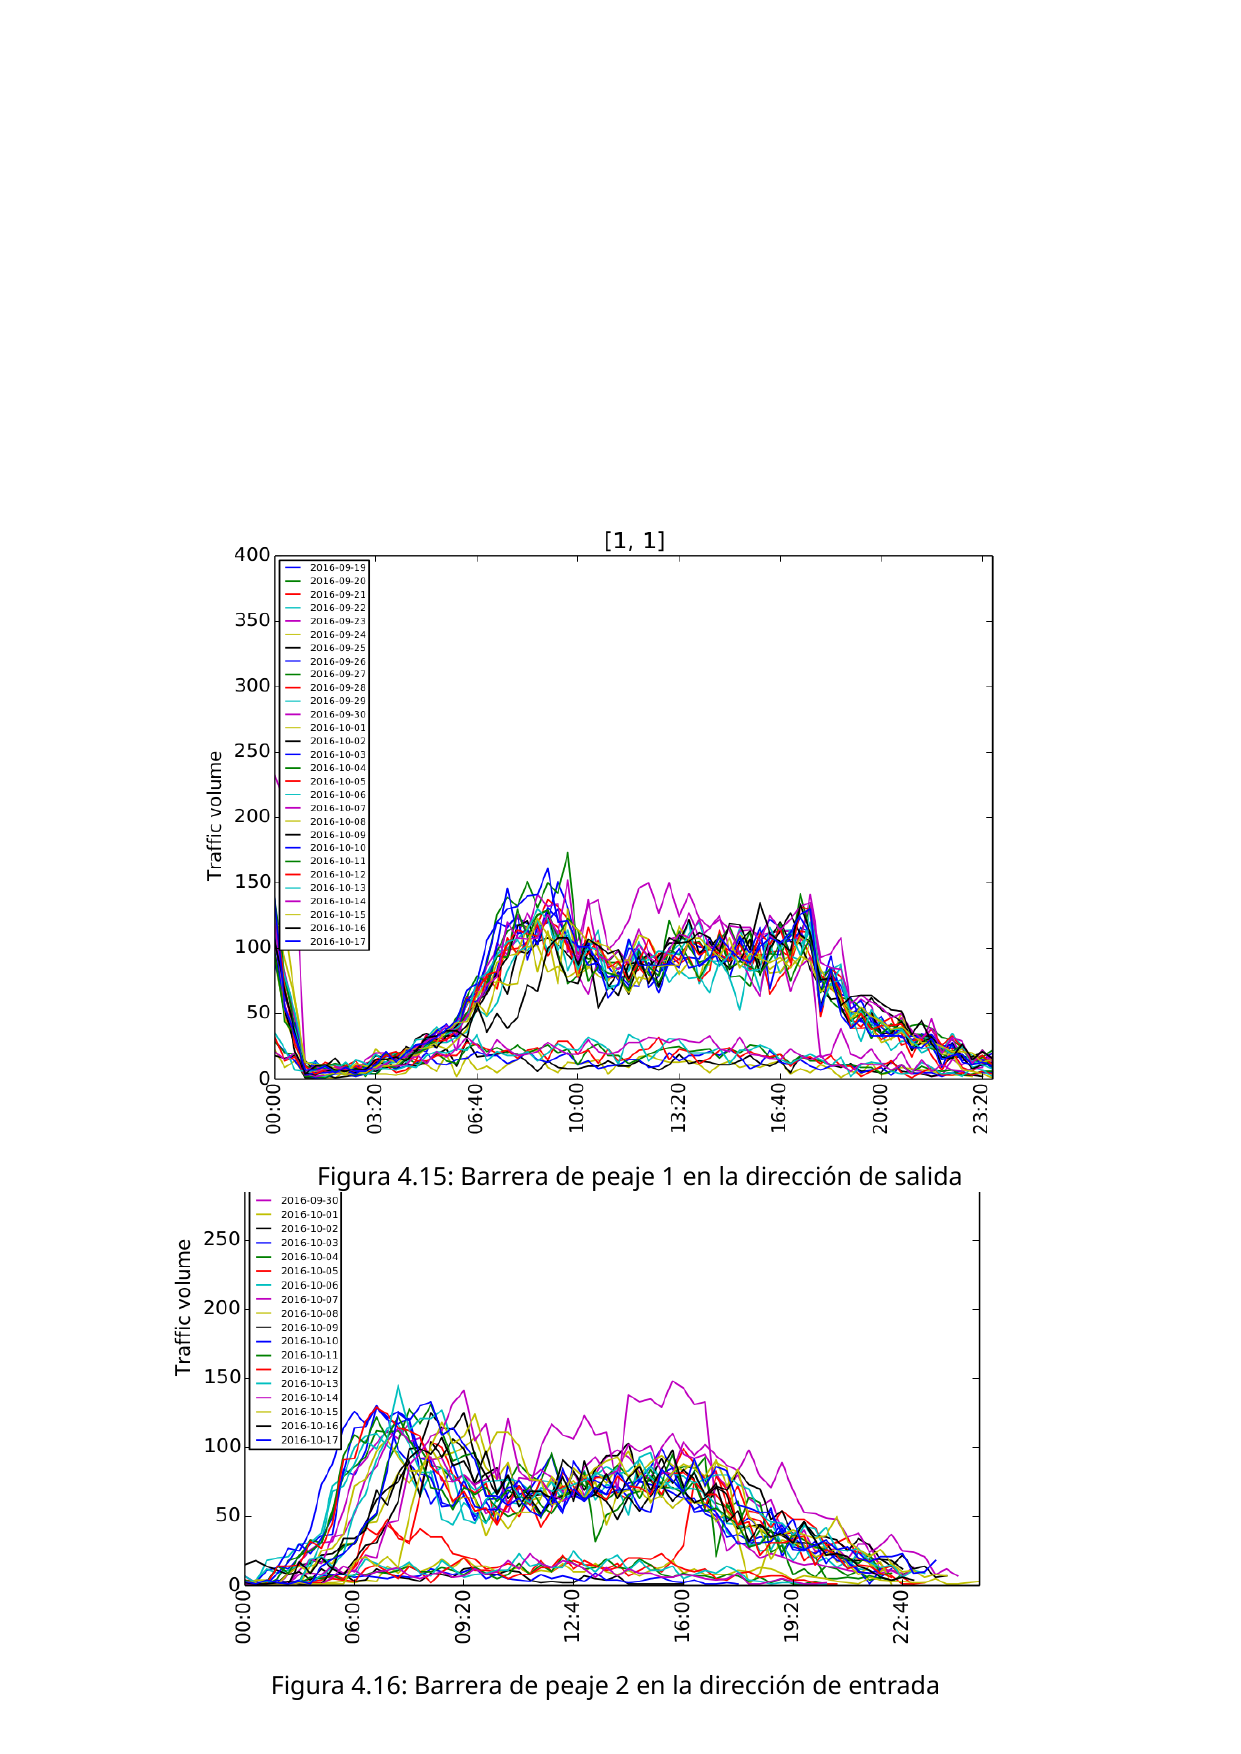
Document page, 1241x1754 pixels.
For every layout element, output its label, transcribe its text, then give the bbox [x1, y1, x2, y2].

text Figura 4.15: Barrera de peaje 1 en la dirección de salida [204, 535, 1076, 1192]
text Figura 4.16: Barrera de peaje 2 en la dirección de entrada [170, 1192, 1041, 1702]
picture [144, 510, 1051, 1651]
